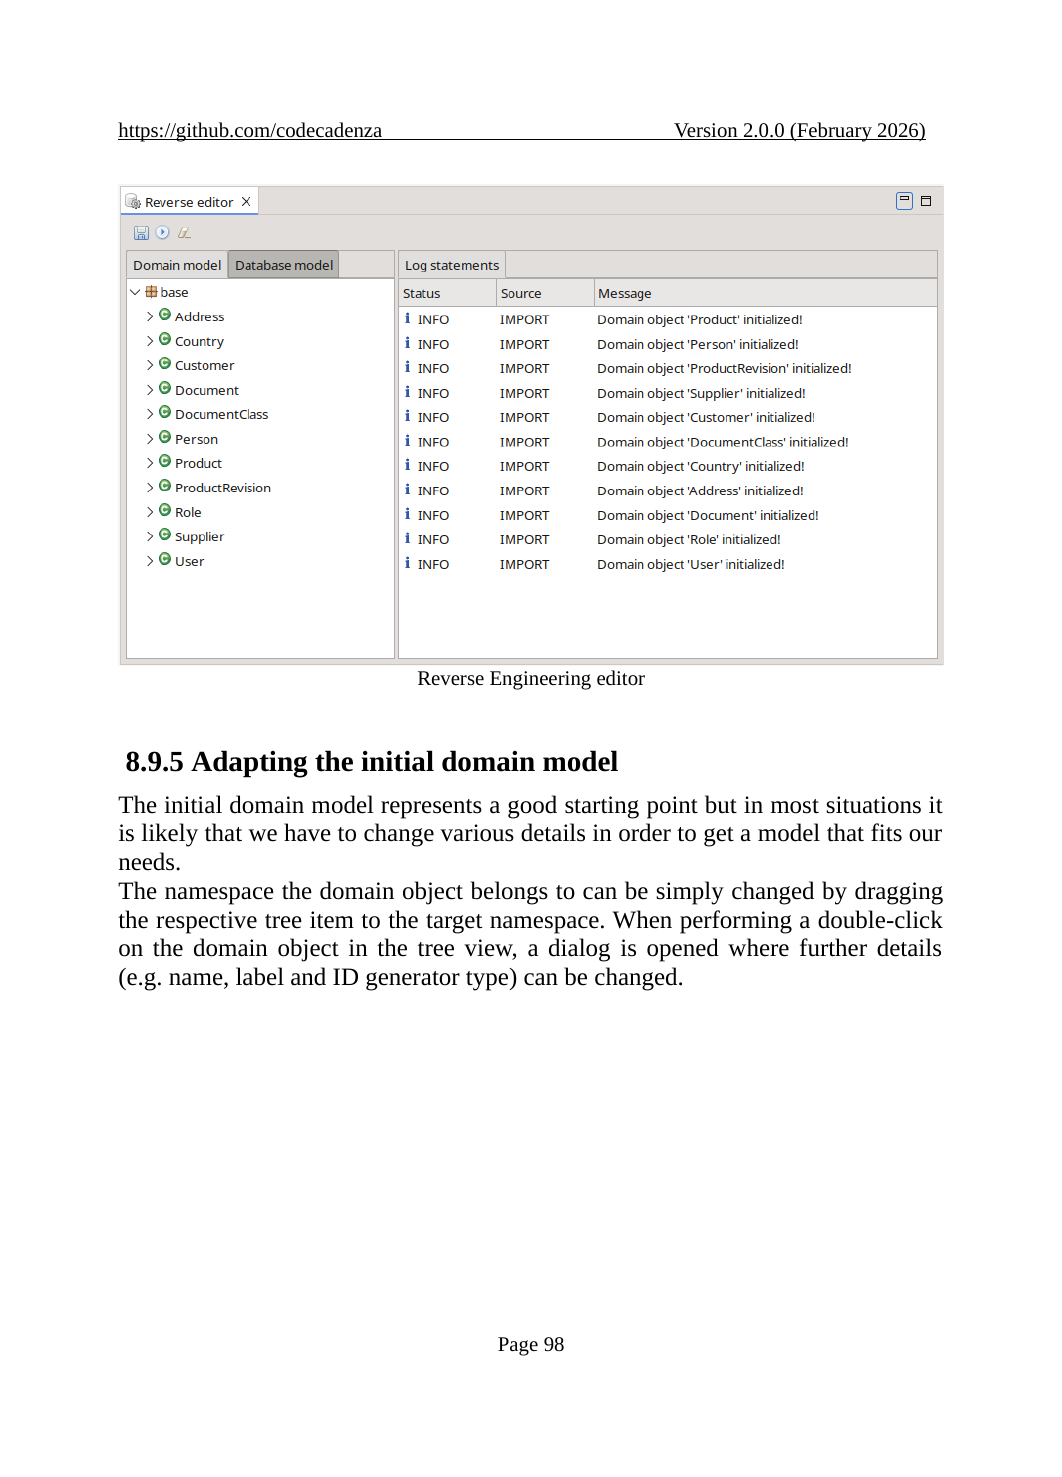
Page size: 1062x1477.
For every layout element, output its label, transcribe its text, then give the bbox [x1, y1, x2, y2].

text Reverse Engineering editor [118, 666, 944, 690]
text The initial domain model represents a good starting point but in most situations it is likely that we have to change various details in order to get a model that fits our needs. [118, 790, 944, 876]
subtitle Adapting the initial domain model [118, 744, 944, 777]
picture [118, 184, 944, 666]
text The namespace the domain object belongs to can be simply changed by dragging the respective tree item to the target namespace. When performing a double-click on the domain object in the tree view, a dialog is opened where further details (e.g. name, label and ID generator type) can be changed. [118, 876, 944, 991]
